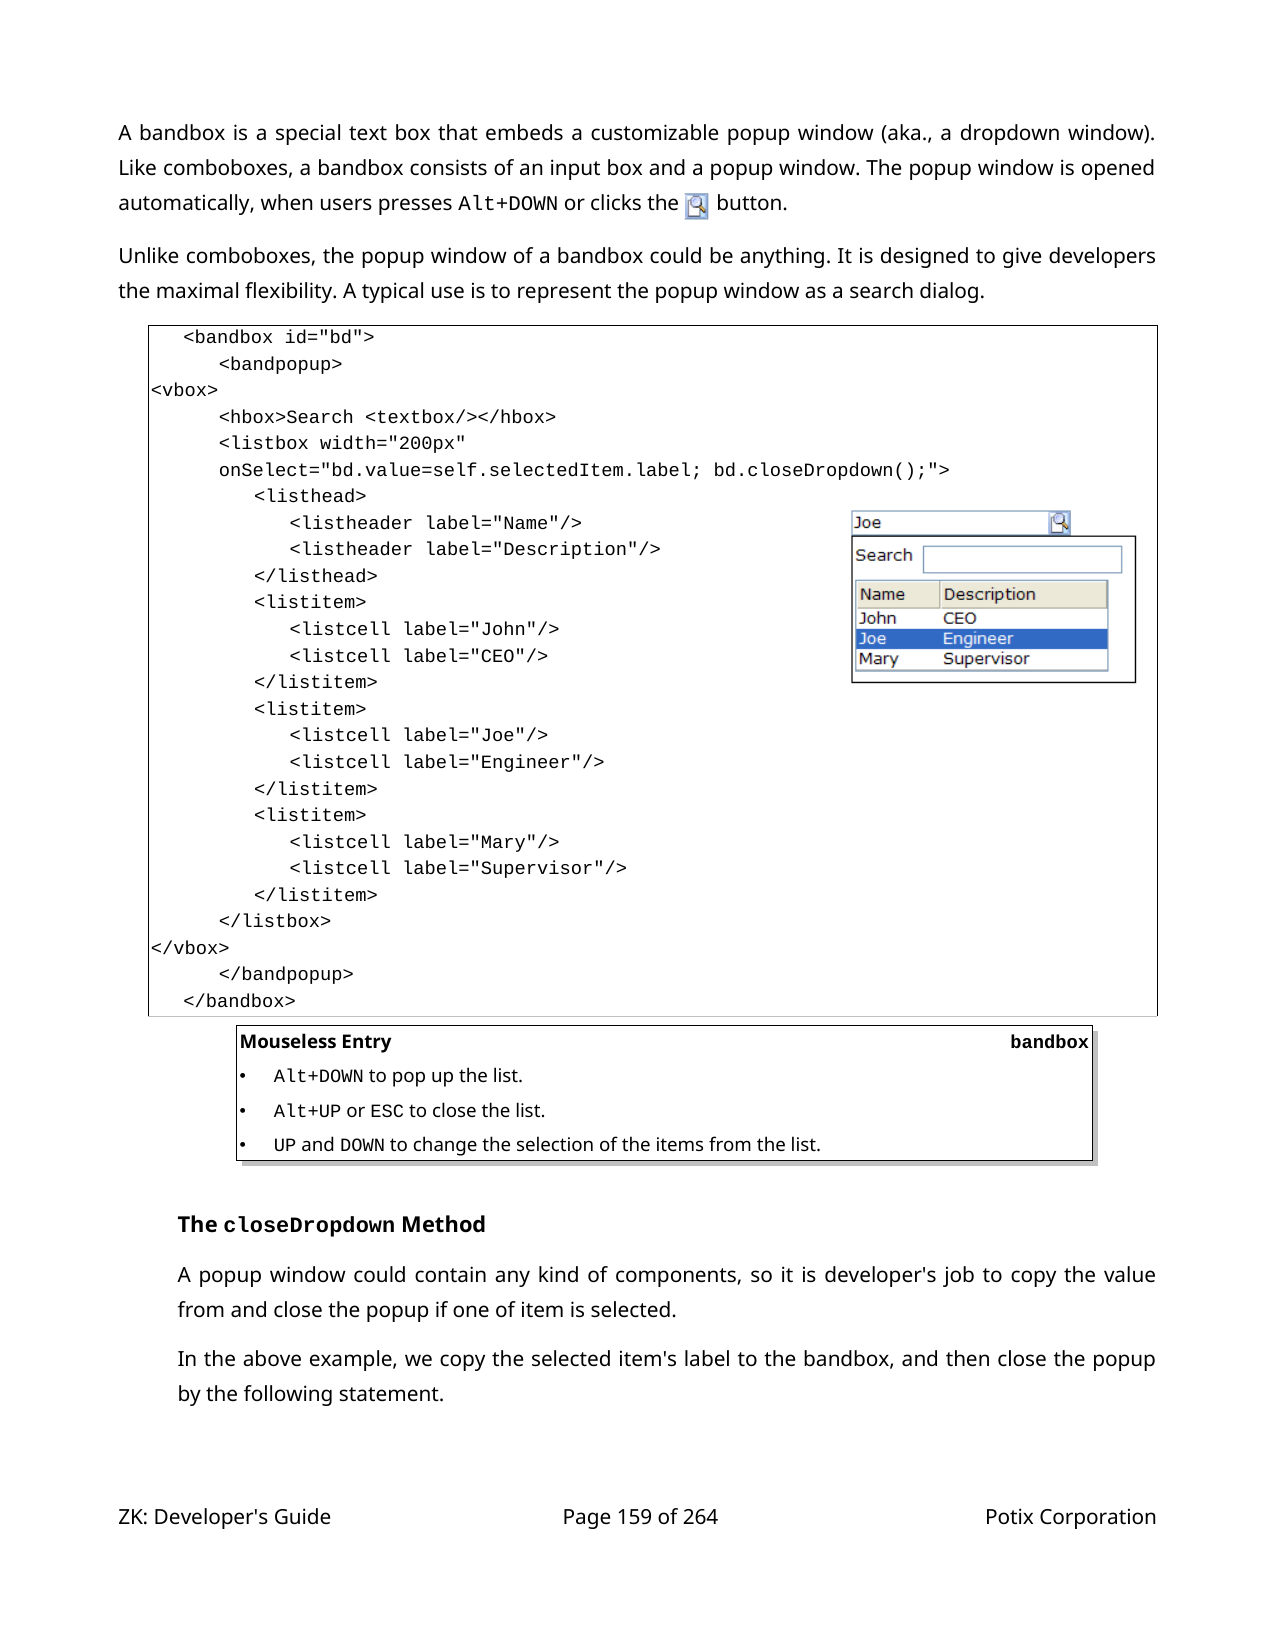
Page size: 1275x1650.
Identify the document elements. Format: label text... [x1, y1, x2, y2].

text A bandbox is a special text box that embeds a customizable popup window (aka., a dropdown window). Like comboboxes, a bandbox consists of an input box and a popup window. The popup window is opened automatically, when users presses Alt+DOWN or clicks the button. [118, 118, 1157, 220]
text Mouseless Entry bandbox [237, 1026, 1092, 1054]
picture [849, 508, 1140, 687]
picture [684, 192, 711, 221]
list Alt+UP or ESC to close the list. [237, 1094, 1092, 1123]
text <bandbox id="bd"> <bandpopup> <vbox> <hbox>Search <textbox/></hbox> <listbox width="200px" onSelect="bd.value=self.selectedItem.label; bd.closeDropdown();"> <listhead> <listheader label="Name"/> <listheader label="Description"/> </listhead> <listitem> <listcell label="John"/> <listcell label="CEO"/> </listitem> <listitem> <listcell label="Joe"/> <listcell label="Engineer"/> </listitem> <listitem> <listcell label="Mary"/> <listcell label="Supervisor"/> </listitem> </listbox> </vbox> </bandpopup> </bandbox> [149, 326, 1157, 1016]
text In the above example, we copy the selected item's label to the bandbox, and then close the popup by the following statement. [177, 1344, 1157, 1407]
text Unlike comboboxes, the popup window of a bandbox could be anything. It is designed to give developers the maximal flexibility. A typical use is to represent the popup window as a search dialog. [118, 241, 1157, 304]
list Alt+DOWN to pop up the list. [237, 1059, 1092, 1088]
list UP and DOWN to change the selection of the items from the list. [237, 1129, 1092, 1160]
subtitle The closeDropdown Method [177, 1209, 1157, 1239]
text A popup window could contain any kind of components, so it is developer's job to copy the value from and close the popup if one of item is selected. [177, 1260, 1157, 1323]
